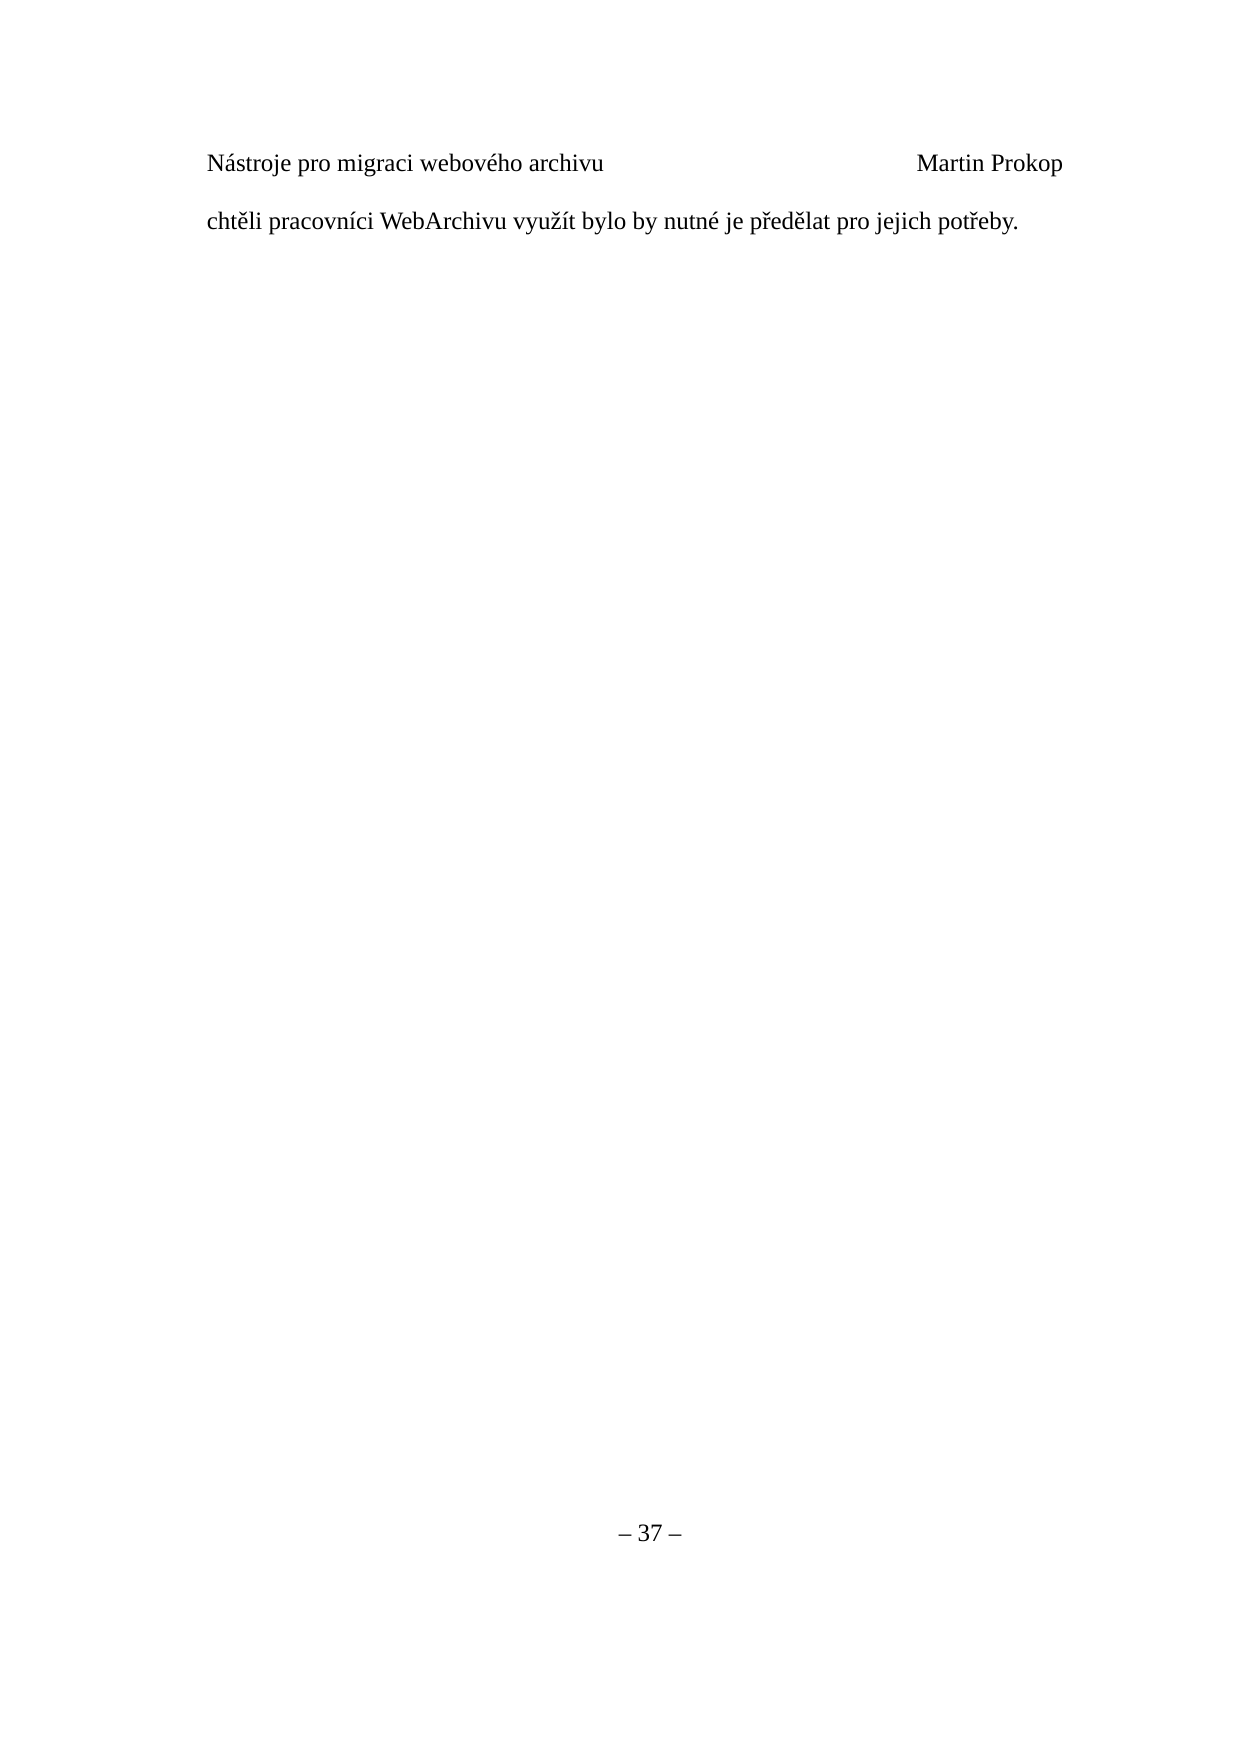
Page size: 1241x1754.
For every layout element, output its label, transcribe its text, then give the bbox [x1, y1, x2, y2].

text chtěli pracovníci WebArchivu využít bylo by nutné je předělat pro jejich potřeby. [207, 206, 1093, 234]
